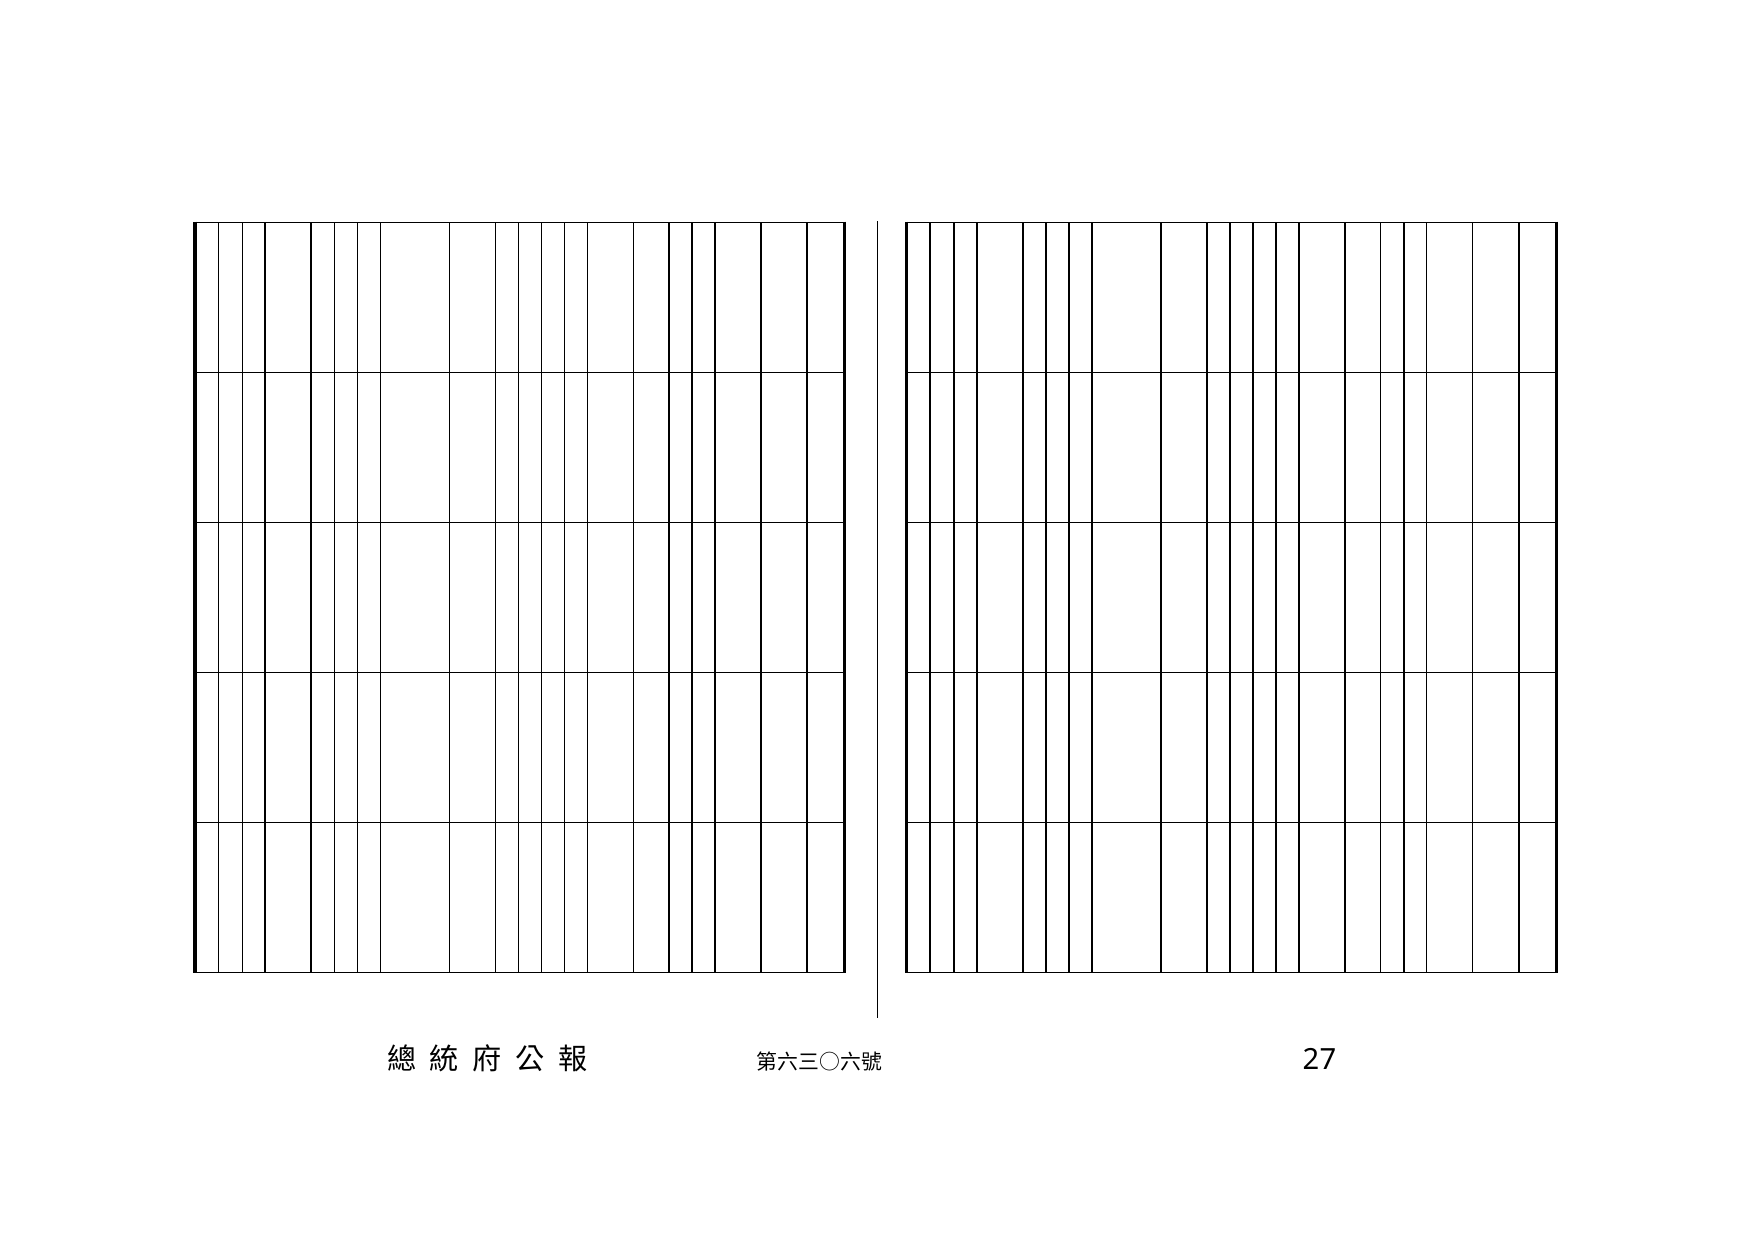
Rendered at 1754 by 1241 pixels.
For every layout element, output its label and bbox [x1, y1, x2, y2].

table_cell [1115, 523, 1138, 672]
table_cell [1254, 223, 1275, 372]
table_cell [219, 223, 242, 372]
table_cell [1473, 223, 1496, 372]
table_cell [197, 223, 218, 372]
table_cell [542, 823, 564, 972]
table_cell [1300, 673, 1322, 822]
table_cell [1115, 673, 1138, 822]
table_cell [808, 823, 843, 972]
table_cell [784, 823, 806, 972]
table_cell [634, 523, 668, 672]
table_cell [266, 673, 288, 822]
table_cell [670, 823, 691, 972]
table_cell [1473, 373, 1496, 522]
table_cell [634, 823, 668, 972]
table_cell [1162, 523, 1184, 672]
table_cell [1024, 523, 1045, 672]
table_cell [312, 373, 334, 522]
table_cell [381, 223, 403, 372]
table_cell [243, 223, 264, 372]
table_cell [496, 823, 518, 972]
table_cell [1093, 823, 1115, 972]
table_cell [542, 373, 564, 522]
table_cell [1047, 523, 1068, 672]
table_cell [1496, 673, 1518, 822]
table_cell [908, 223, 929, 372]
table_cell [1381, 373, 1403, 522]
table_cell [426, 673, 449, 822]
table_cell [288, 373, 310, 522]
table_cell [1473, 823, 1496, 972]
table_cell [358, 673, 380, 822]
table_cell [473, 223, 495, 372]
table_cell [473, 673, 495, 822]
table_cell [450, 673, 472, 822]
table_cell [266, 223, 288, 372]
table_cell [243, 673, 264, 822]
table_cell [1162, 373, 1184, 522]
table_cell [243, 373, 264, 522]
table_cell [1254, 673, 1275, 822]
table_cell [1208, 823, 1229, 972]
table_cell [1381, 673, 1403, 822]
table_cell [716, 373, 738, 522]
table_cell [496, 373, 518, 522]
table_cell [197, 823, 218, 972]
table_cell [1000, 673, 1022, 822]
table_cell [808, 223, 843, 372]
table_cell [519, 823, 541, 972]
table_cell [762, 673, 784, 822]
table_cell [1427, 223, 1450, 372]
table_cell [1138, 823, 1160, 972]
table_cell [450, 823, 472, 972]
table_cell [1405, 523, 1426, 672]
table_cell [358, 223, 380, 372]
table_cell [588, 523, 611, 672]
table_cell [358, 823, 380, 972]
table_cell [1450, 223, 1472, 372]
table_cell [1254, 373, 1275, 522]
table_cell [335, 223, 357, 372]
table_cell [1381, 523, 1403, 672]
table_cell [496, 223, 518, 372]
table_cell [266, 823, 288, 972]
table_cell [716, 673, 738, 822]
table_cell [1346, 673, 1380, 822]
table_cell [565, 673, 587, 822]
table_cell [358, 373, 380, 522]
table_cell [1346, 223, 1380, 372]
table_cell [1427, 373, 1450, 522]
table_cell [197, 673, 218, 822]
table_cell [403, 673, 426, 822]
table_cell [738, 373, 760, 522]
table_cell [219, 823, 242, 972]
table_cell [358, 523, 380, 672]
table_cell [1277, 673, 1298, 822]
table_cell [955, 223, 976, 372]
table_cell [1138, 223, 1160, 372]
table_cell [1231, 373, 1252, 522]
table_cell [908, 373, 929, 522]
table_cell [784, 673, 806, 822]
table_cell [1138, 673, 1160, 822]
table_cell [1405, 823, 1426, 972]
table_cell [931, 823, 953, 972]
table_cell [1115, 223, 1138, 372]
table_cell [1093, 223, 1115, 372]
table_cell [312, 223, 334, 372]
table_cell [1070, 823, 1091, 972]
table_cell [450, 223, 472, 372]
table_cell [288, 223, 310, 372]
table_cell [519, 673, 541, 822]
table_cell [1520, 823, 1555, 972]
table_cell [1496, 373, 1518, 522]
table_cell [931, 523, 953, 672]
table_cell [808, 673, 843, 822]
table_cell [1184, 523, 1206, 672]
table_cell [588, 223, 611, 372]
table_cell [1520, 223, 1555, 372]
table_cell [403, 523, 426, 672]
table_cell [1184, 673, 1206, 822]
table_cell [519, 223, 541, 372]
table_cell [403, 223, 426, 372]
table_cell [1254, 823, 1275, 972]
table_cell [1300, 523, 1322, 672]
table_cell [1000, 823, 1022, 972]
table_cell [611, 673, 633, 822]
table_cell [955, 673, 976, 822]
table_cell [450, 373, 472, 522]
table_cell [693, 823, 714, 972]
table_cell [312, 673, 334, 822]
table_cell [219, 373, 242, 522]
table_cell [716, 823, 738, 972]
table_cell [1070, 223, 1091, 372]
table_cell [1208, 373, 1229, 522]
table_cell [381, 373, 403, 522]
table_cell [1381, 223, 1403, 372]
table_cell [670, 673, 691, 822]
table_cell [1000, 523, 1022, 672]
table_cell [1184, 223, 1206, 372]
table_cell [611, 223, 633, 372]
table_cell [1138, 523, 1160, 672]
table_cell [1115, 373, 1138, 522]
table_cell [243, 823, 264, 972]
table_cell [1473, 523, 1496, 672]
table_cell [978, 823, 1000, 972]
table_cell [670, 523, 691, 672]
table_cell [473, 373, 495, 522]
table_cell [1184, 823, 1206, 972]
table_cell [611, 373, 633, 522]
table_cell [955, 823, 976, 972]
table_cell [1115, 823, 1138, 972]
table_cell [335, 823, 357, 972]
table_cell [1024, 373, 1045, 522]
table_cell [1300, 223, 1322, 372]
table_cell [1070, 673, 1091, 822]
table_cell [1405, 223, 1426, 372]
table_cell [288, 823, 310, 972]
table_cell [762, 223, 784, 372]
table_cell [1047, 223, 1068, 372]
table_cell [1000, 373, 1022, 522]
table_cell [1277, 373, 1298, 522]
table_cell [565, 223, 587, 372]
table_cell [588, 373, 611, 522]
table_cell [588, 823, 611, 972]
table_cell [450, 523, 472, 672]
table_cell [1300, 373, 1322, 522]
table_cell [634, 673, 668, 822]
table_cell [716, 223, 738, 372]
table_cell [978, 523, 1000, 672]
table_cell [1322, 223, 1344, 372]
table_cell [978, 373, 1000, 522]
table_cell [565, 823, 587, 972]
table_cell [381, 523, 403, 672]
table_cell [1346, 523, 1380, 672]
table_cell [1520, 373, 1555, 522]
table_cell [1162, 673, 1184, 822]
table_cell [335, 523, 357, 672]
table_cell [1450, 673, 1472, 822]
table_cell [1277, 223, 1298, 372]
table_cell [1277, 523, 1298, 672]
table_cell [1473, 673, 1496, 822]
table_cell [381, 823, 403, 972]
table_cell [403, 373, 426, 522]
table_cell [1208, 523, 1229, 672]
table_cell [219, 673, 242, 822]
table_cell [634, 223, 668, 372]
table_cell [426, 523, 449, 672]
table_cell [784, 223, 806, 372]
table_cell [473, 823, 495, 972]
table_cell [288, 523, 310, 672]
table_cell [426, 223, 449, 372]
table_cell [197, 523, 218, 672]
table_cell [542, 673, 564, 822]
table_cell [1427, 823, 1450, 972]
table_cell [1322, 823, 1344, 972]
table_cell [931, 223, 953, 372]
table_cell [565, 523, 587, 672]
table_cell [1093, 673, 1115, 822]
table_cell [1208, 673, 1229, 822]
table_cell [1070, 373, 1091, 522]
table_cell [955, 373, 976, 522]
table_cell [1000, 223, 1022, 372]
table_cell [738, 673, 760, 822]
table_cell [519, 523, 541, 672]
table_cell [1162, 823, 1184, 972]
table_cell [908, 823, 929, 972]
table_cell [588, 673, 611, 822]
table_cell [978, 673, 1000, 822]
table_cell [1450, 523, 1472, 672]
table_cell [335, 373, 357, 522]
table_cell [908, 673, 929, 822]
table_cell [1346, 373, 1380, 522]
table_cell [266, 373, 288, 522]
table_cell [1277, 823, 1298, 972]
table_cell [335, 673, 357, 822]
table_cell [1322, 523, 1344, 672]
table_cell [716, 523, 738, 672]
table_cell [693, 523, 714, 672]
table_cell [1162, 223, 1184, 372]
table_cell [808, 373, 843, 522]
table_cell [1138, 373, 1160, 522]
table_cell [738, 523, 760, 672]
table_cell [197, 373, 218, 522]
table_cell [1322, 673, 1344, 822]
table_cell [738, 223, 760, 372]
table_cell [1047, 673, 1068, 822]
table_cell [496, 523, 518, 672]
table_cell [542, 223, 564, 372]
table_cell [1047, 823, 1068, 972]
table_cell [670, 373, 691, 522]
table_cell [243, 523, 264, 672]
table_cell [784, 523, 806, 672]
table_cell [1093, 523, 1115, 672]
table_cell [908, 523, 929, 672]
table_cell [1300, 823, 1322, 972]
table_cell [1231, 823, 1252, 972]
table_cell [693, 373, 714, 522]
table_cell [565, 373, 587, 522]
table_cell [1520, 673, 1555, 822]
table_cell [1322, 373, 1344, 522]
table_cell [762, 373, 784, 522]
table_cell [219, 523, 242, 672]
table_cell [1070, 523, 1091, 672]
table_cell [611, 523, 633, 672]
table_cell [611, 823, 633, 972]
table_cell [473, 523, 495, 672]
table_cell [670, 223, 691, 372]
table_cell [1093, 373, 1115, 522]
table_cell [542, 523, 564, 672]
table_cell [403, 823, 426, 972]
table_cell [1208, 223, 1229, 372]
table_cell [762, 523, 784, 672]
table_cell [1496, 523, 1518, 672]
table_cell [1024, 673, 1045, 822]
table_cell [693, 673, 714, 822]
table_cell [1381, 823, 1403, 972]
table_cell [762, 823, 784, 972]
table_cell [931, 373, 953, 522]
table_cell [738, 823, 760, 972]
table_cell [1427, 523, 1450, 672]
table_cell [1346, 823, 1380, 972]
table_cell [288, 673, 310, 822]
table_cell [381, 673, 403, 822]
table_cell [1047, 373, 1068, 522]
table_cell [931, 673, 953, 822]
table_cell [312, 523, 334, 672]
table_cell [693, 223, 714, 372]
table_cell [1520, 523, 1555, 672]
table_cell [426, 823, 449, 972]
table_cell [1427, 673, 1450, 822]
table_cell [1496, 823, 1518, 972]
table_cell [1024, 223, 1045, 372]
table_cell [808, 523, 843, 672]
table_cell [1405, 373, 1426, 522]
table_cell [1024, 823, 1045, 972]
table_cell [1231, 523, 1252, 672]
table_cell [312, 823, 334, 972]
table_cell [1496, 223, 1518, 372]
table_cell [1450, 373, 1472, 522]
table_cell [496, 673, 518, 822]
table_cell [784, 373, 806, 522]
table_cell [519, 373, 541, 522]
table_cell [1405, 673, 1426, 822]
table_cell [1254, 523, 1275, 672]
table_cell [1231, 673, 1252, 822]
table_cell [634, 373, 668, 522]
table_cell [955, 523, 976, 672]
table_cell [426, 373, 449, 522]
table_cell [1450, 823, 1472, 972]
table_cell [1184, 373, 1206, 522]
table_cell [266, 523, 288, 672]
table_cell [978, 223, 1000, 372]
table_cell [1231, 223, 1252, 372]
